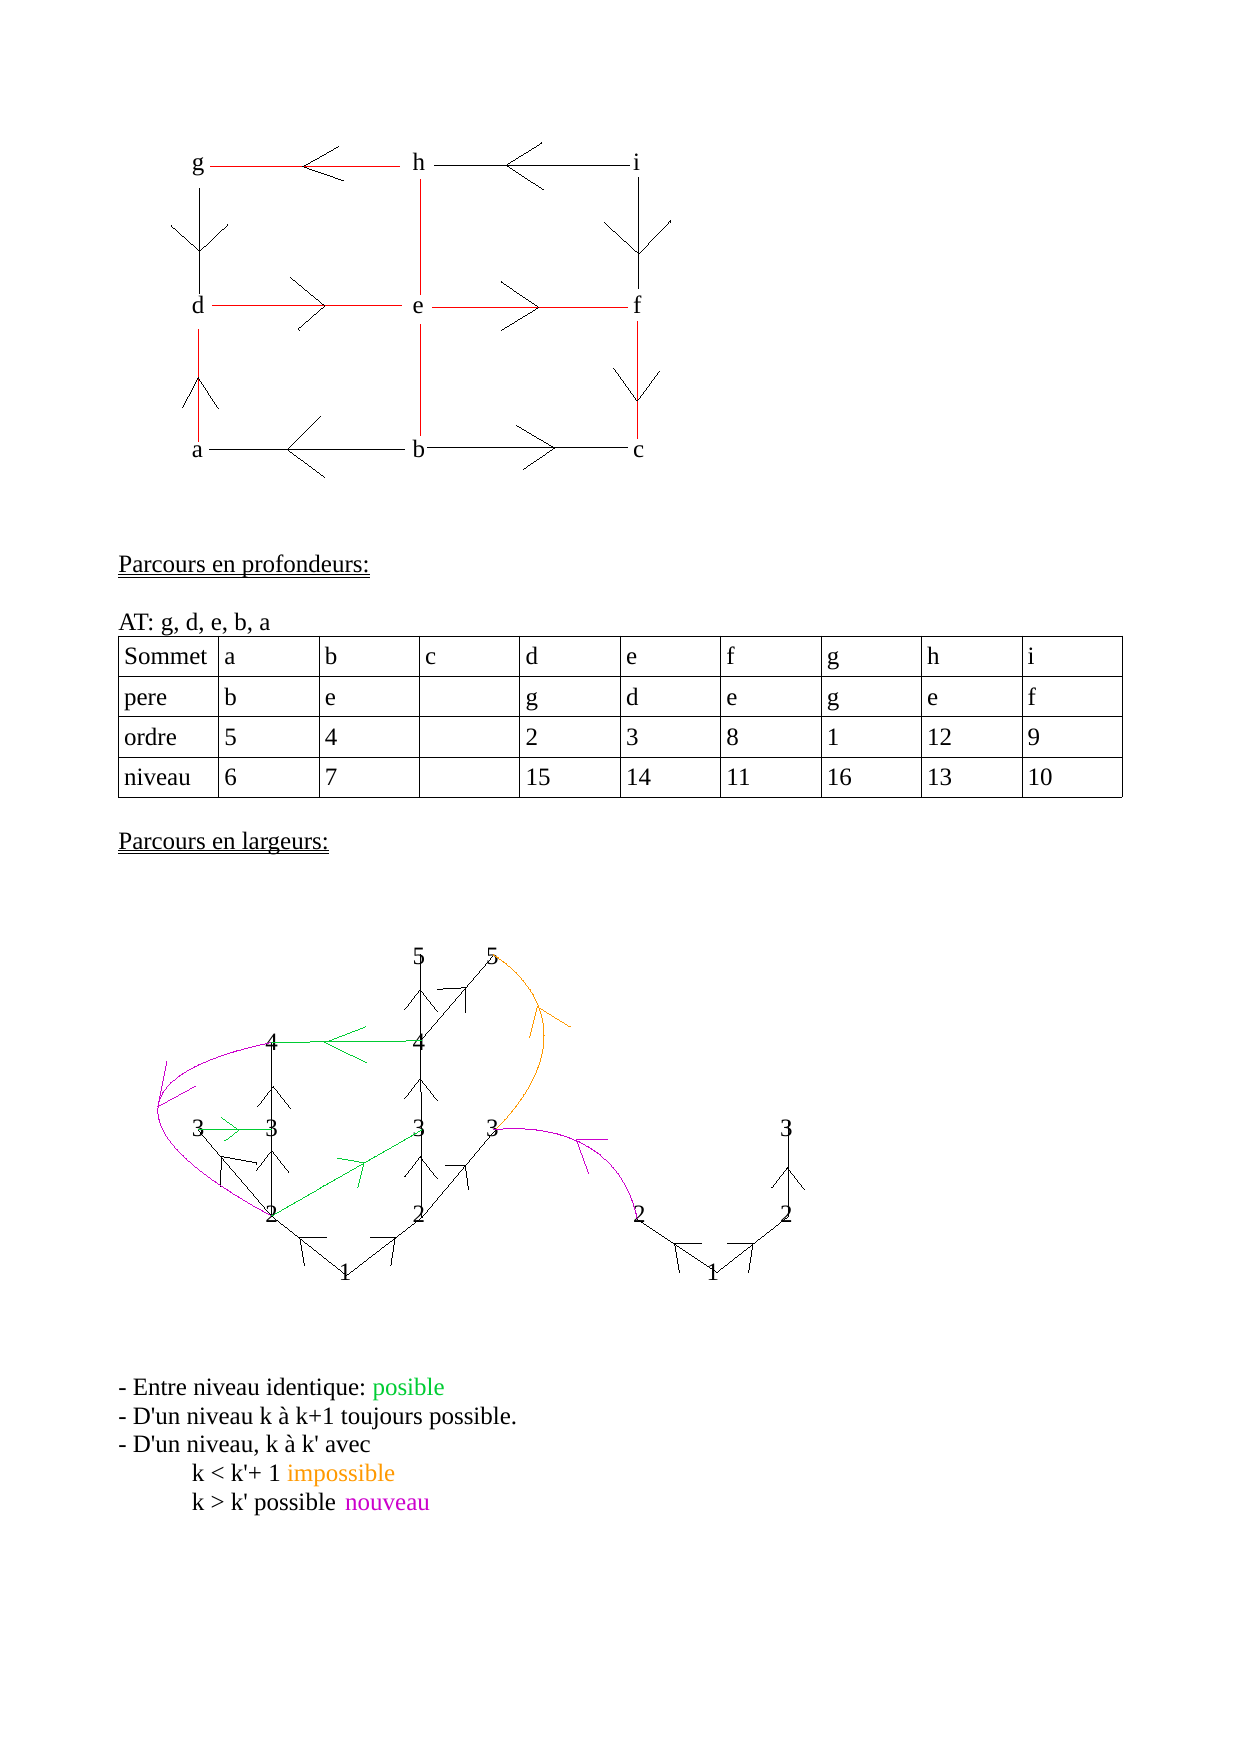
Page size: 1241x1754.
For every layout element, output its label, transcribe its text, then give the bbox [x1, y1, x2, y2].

table_header d [520, 637, 620, 676]
text k > k' possible nouveau [118, 1487, 1122, 1516]
text 5 5 4 4 3 3 3 3 3 2 2 2 2 1 1 [118, 854, 1122, 1372]
table_cell 13 [922, 758, 1022, 797]
table_cell 6 [219, 758, 319, 797]
table_cell 4 [320, 717, 419, 757]
table_cell 8 [721, 717, 821, 757]
text AT: g, d, e, b, a [118, 607, 1122, 636]
table_header i [1023, 637, 1122, 676]
table_cell 7 [320, 758, 419, 797]
table_cell pere [119, 677, 218, 716]
table_cell 10 [1023, 758, 1122, 797]
table_header f [721, 637, 821, 676]
text - D'un niveau k à k+1 toujours possible. [118, 1401, 1122, 1429]
table_header Sommet [119, 637, 218, 676]
table_cell e [721, 677, 821, 716]
text Parcours en profondeurs: [118, 549, 1122, 578]
table_cell 2 [520, 717, 620, 757]
table_cell 15 [520, 758, 620, 797]
table_cell niveau [119, 758, 218, 797]
table_cell e [320, 677, 419, 716]
table_cell g [520, 677, 620, 716]
table_cell 14 [621, 758, 720, 797]
table_cell [420, 717, 519, 757]
text Parcours en largeurs: [118, 826, 1122, 854]
table_header g [822, 637, 921, 676]
text g h i d e f a b c [118, 147, 1122, 492]
table_cell g [822, 677, 921, 716]
table_cell f [1023, 677, 1122, 716]
table_cell ordre [119, 717, 218, 757]
table_cell 3 [621, 717, 720, 757]
table_header h [922, 637, 1022, 676]
text k < k'+ 1 impossible [118, 1458, 1122, 1487]
table_cell [420, 758, 519, 797]
table_header c [420, 637, 519, 676]
table_cell 12 [922, 717, 1022, 757]
table_cell 16 [822, 758, 921, 797]
table_cell 11 [721, 758, 821, 797]
table_cell 5 [219, 717, 319, 757]
table_cell 9 [1023, 717, 1122, 757]
table_cell [420, 677, 519, 716]
table_cell d [621, 677, 720, 716]
text - Entre niveau identique: posible [118, 1372, 1122, 1401]
table_cell 1 [822, 717, 921, 757]
table_cell b [219, 677, 319, 716]
table_header a [219, 637, 319, 676]
table_cell e [922, 677, 1022, 716]
table_header b [320, 637, 419, 676]
table_header e [621, 637, 720, 676]
text - D'un niveau, k à k' avec [118, 1429, 1122, 1458]
